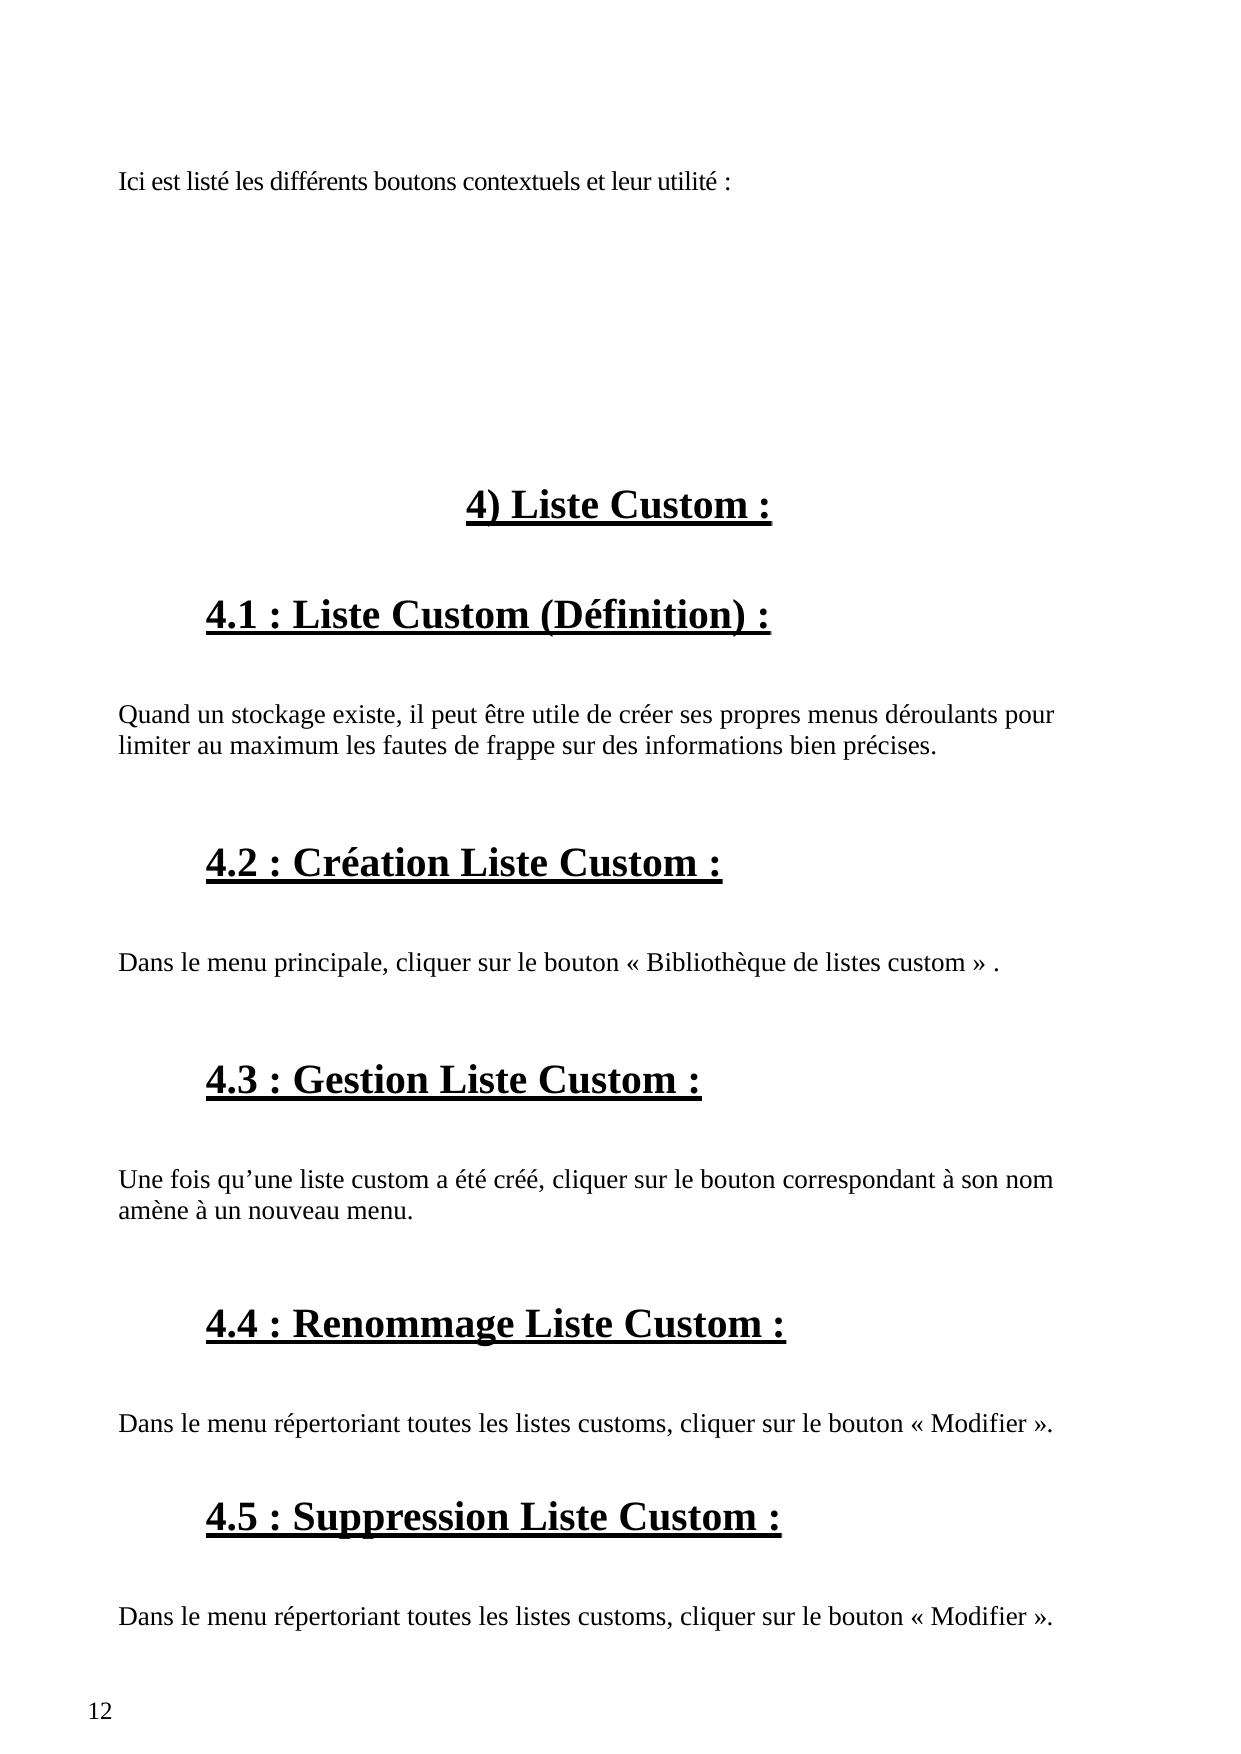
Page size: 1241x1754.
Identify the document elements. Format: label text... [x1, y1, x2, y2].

text Ici est listé les différents boutons contextuels et leur utilité : [118, 165, 1151, 196]
subtitle 4.3 : Gestion Liste Custom : [206, 1055, 1151, 1103]
subtitle 4.4 : Renommage Liste Custom : [206, 1298, 1151, 1346]
subtitle 4.2 : Création Liste Custom : [206, 838, 1151, 886]
text Dans le menu répertoriant toutes les listes customs, cliquer sur le bouton « Modifier ». [118, 1407, 1151, 1438]
subtitle 4.1 : Liste Custom (Définition) : [206, 589, 1151, 637]
text Quand un stockage existe, il peut être utile de créer ses propres menus déroulants pour limiter au maximum les fautes de frappe sur des informations bien précises. [118, 698, 1106, 760]
subtitle 4) Liste Custom : [87, 480, 1151, 528]
text Dans le menu répertoriant toutes les listes customs, cliquer sur le bouton « Modifier ». [118, 1600, 1151, 1631]
text Dans le menu principale, cliquer sur le bouton « Bibliothèque de listes custom » . [118, 946, 1151, 977]
subtitle 4.5 : Suppression Liste Custom : [206, 1492, 1151, 1539]
text Une fois qu’une liste custom a été créé, cliquer sur le bouton correspondant à son nom amène à un nouveau menu. [118, 1163, 1106, 1226]
